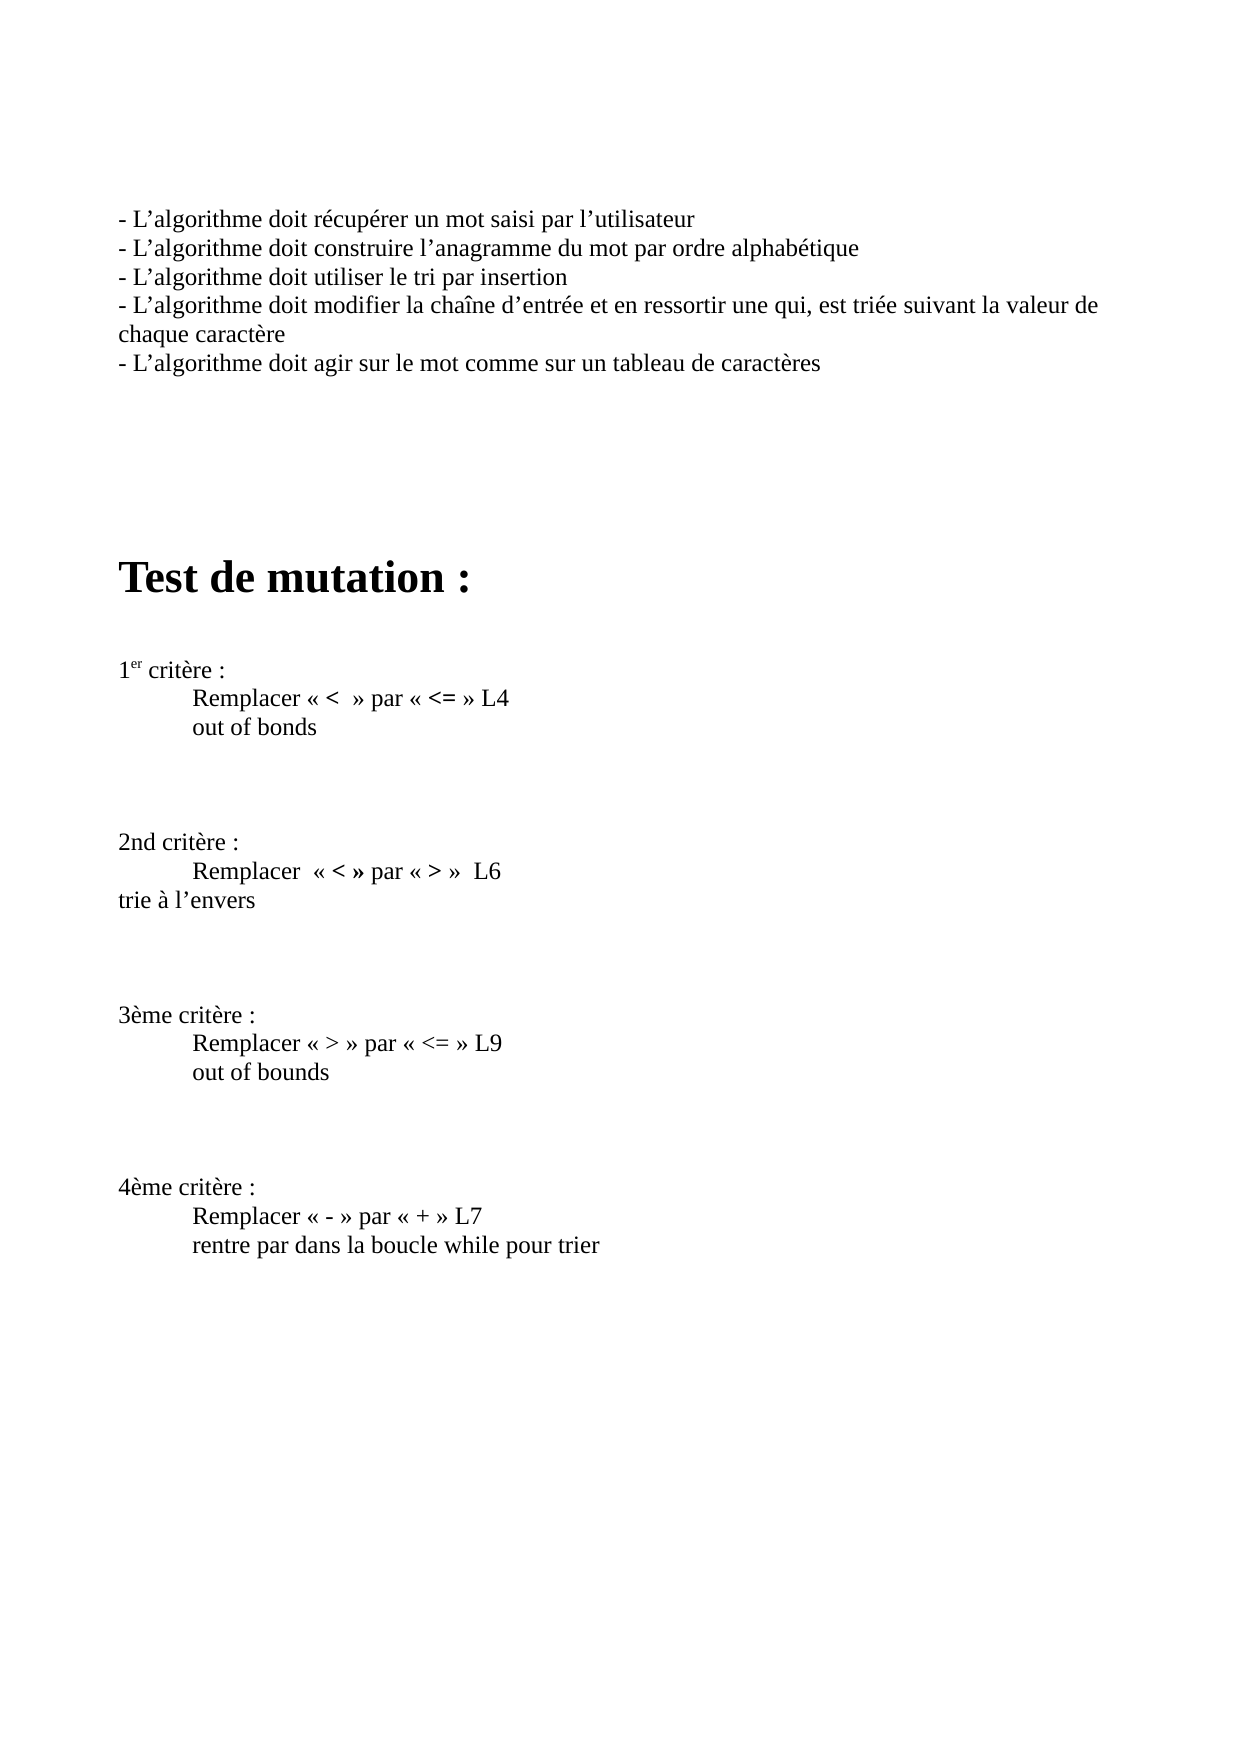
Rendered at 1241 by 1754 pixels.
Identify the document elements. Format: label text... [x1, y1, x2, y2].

text - L’algorithme doit récupérer un mot saisi par l’utilisateur [118, 204, 1122, 233]
text 2nd critère : [118, 827, 1122, 856]
text - L’algorithme doit agir sur le mot comme sur un tableau de caractères [118, 348, 1122, 377]
text Test de mutation : [118, 549, 1122, 602]
text - L’algorithme doit modifier la chaîne d’entrée et en ressortir une qui, est triée suivant la valeur de chaque caractère [118, 291, 1122, 348]
text Remplacer « > » par « <= » L9 [118, 1028, 1122, 1057]
text Remplacer « < » par « > » L6 [118, 856, 1122, 885]
text rentre par dans la boucle while pour trier [118, 1230, 1122, 1258]
text Remplacer « < » par « <= » L4 [118, 683, 1122, 712]
text - L’algorithme doit construire l’anagramme du mot par ordre alphabétique [118, 233, 1122, 262]
text trie à l’envers [118, 885, 1122, 913]
text 3ème critère : [118, 1000, 1122, 1028]
text 4ème critère : [118, 1172, 1122, 1201]
text 1er critère : [118, 655, 1122, 683]
text out of bounds [118, 1057, 1122, 1086]
text Remplacer « - » par « + » L7 [118, 1201, 1122, 1230]
text out of bonds [118, 712, 1122, 741]
text - L’algorithme doit utiliser le tri par insertion [118, 262, 1122, 291]
